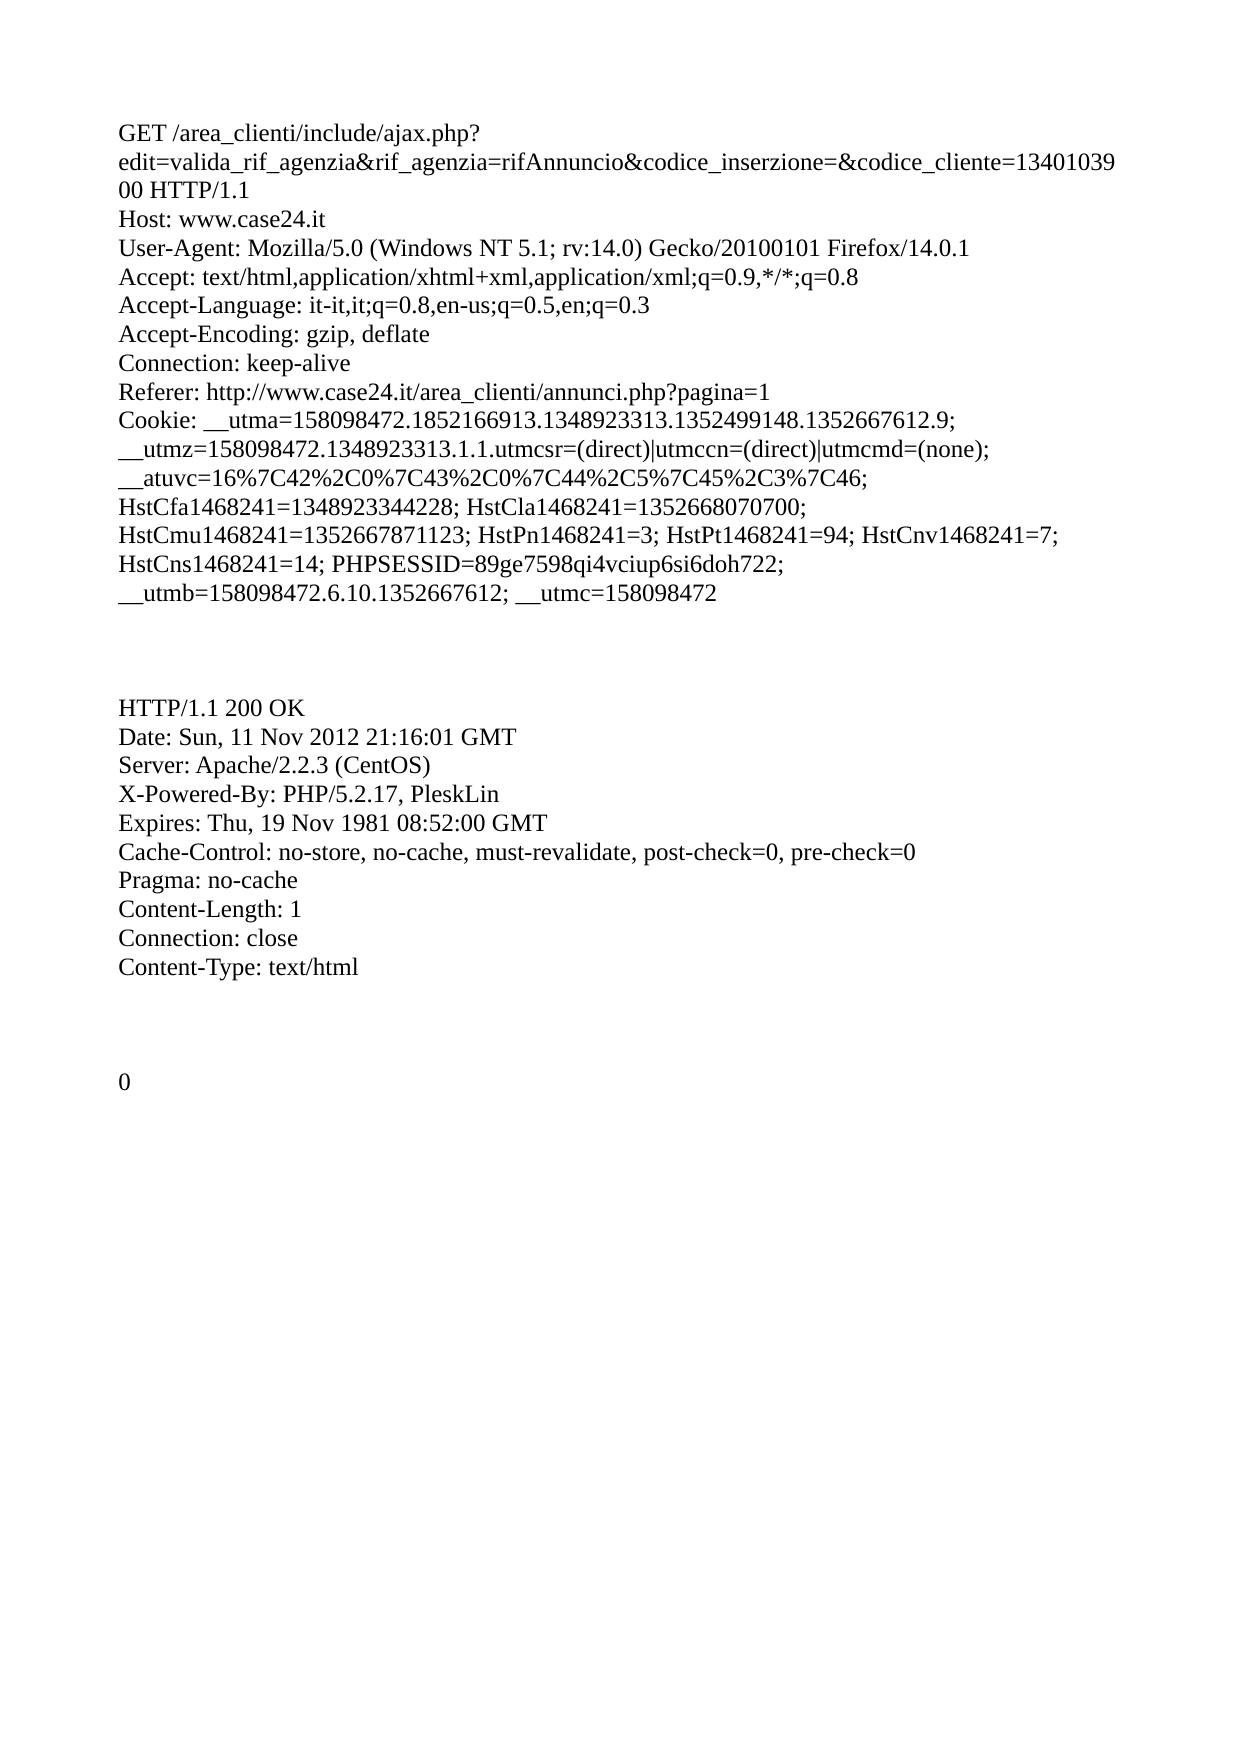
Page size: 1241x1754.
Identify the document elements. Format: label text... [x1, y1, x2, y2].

text 0 [118, 1067, 1122, 1096]
text Host: www.case24.it [118, 204, 1122, 233]
text HTTP/1.1 200 OK [118, 693, 1122, 722]
text Accept-Encoding: gzip, deflate [118, 319, 1122, 348]
text User-Agent: Mozilla/5.0 (Windows NT 5.1; rv:14.0) Gecko/20100101 Firefox/14.0.1 [118, 233, 1122, 262]
text Content-Type: text/html [118, 952, 1122, 981]
text Connection: keep-alive [118, 348, 1122, 377]
text Cookie: __utma=158098472.1852166913.1348923313.1352499148.1352667612.9; __utmz=158098472.1348923313.1.1.utmcsr=(direct)|utmccn=(direct)|utmcmd=(none); __atuvc=16%7C42%2C0%7C43%2C0%7C44%2C5%7C45%2C3%7C46; HstCfa1468241=1348923344228; HstCla1468241=1352668070700; HstCmu1468241=1352667871123; HstPn1468241=3; HstPt1468241=94; HstCnv1468241=7; HstCns1468241=14; PHPSESSID=89ge7598qi4vciup6si6doh722; __utmb=158098472.6.10.1352667612; __utmc=158098472 [118, 406, 1122, 607]
text Date: Sun, 11 Nov 2012 21:16:01 GMT [118, 722, 1122, 751]
text Accept-Language: it-it,it;q=0.8,en-us;q=0.5,en;q=0.3 [118, 291, 1122, 319]
text X-Powered-By: PHP/5.2.17, PleskLin [118, 779, 1122, 808]
text Content-Length: 1 [118, 894, 1122, 923]
text GET /area_clienti/include/ajax.php?edit=valida_rif_agenzia&rif_agenzia=rifAnnuncio&codice_inserzione=&codice_cliente=1340103900 HTTP/1.1 [118, 118, 1122, 204]
text Pragma: no-cache [118, 866, 1122, 894]
text Referer: http://www.case24.it/area_clienti/annunci.php?pagina=1 [118, 377, 1122, 406]
text Connection: close [118, 923, 1122, 952]
text Server: Apache/2.2.3 (CentOS) [118, 751, 1122, 779]
text Cache-Control: no-store, no-cache, must-revalidate, post-check=0, pre-check=0 [118, 837, 1122, 866]
text Accept: text/html,application/xhtml+xml,application/xml;q=0.9,*/*;q=0.8 [118, 262, 1122, 291]
text Expires: Thu, 19 Nov 1981 08:52:00 GMT [118, 808, 1122, 837]
